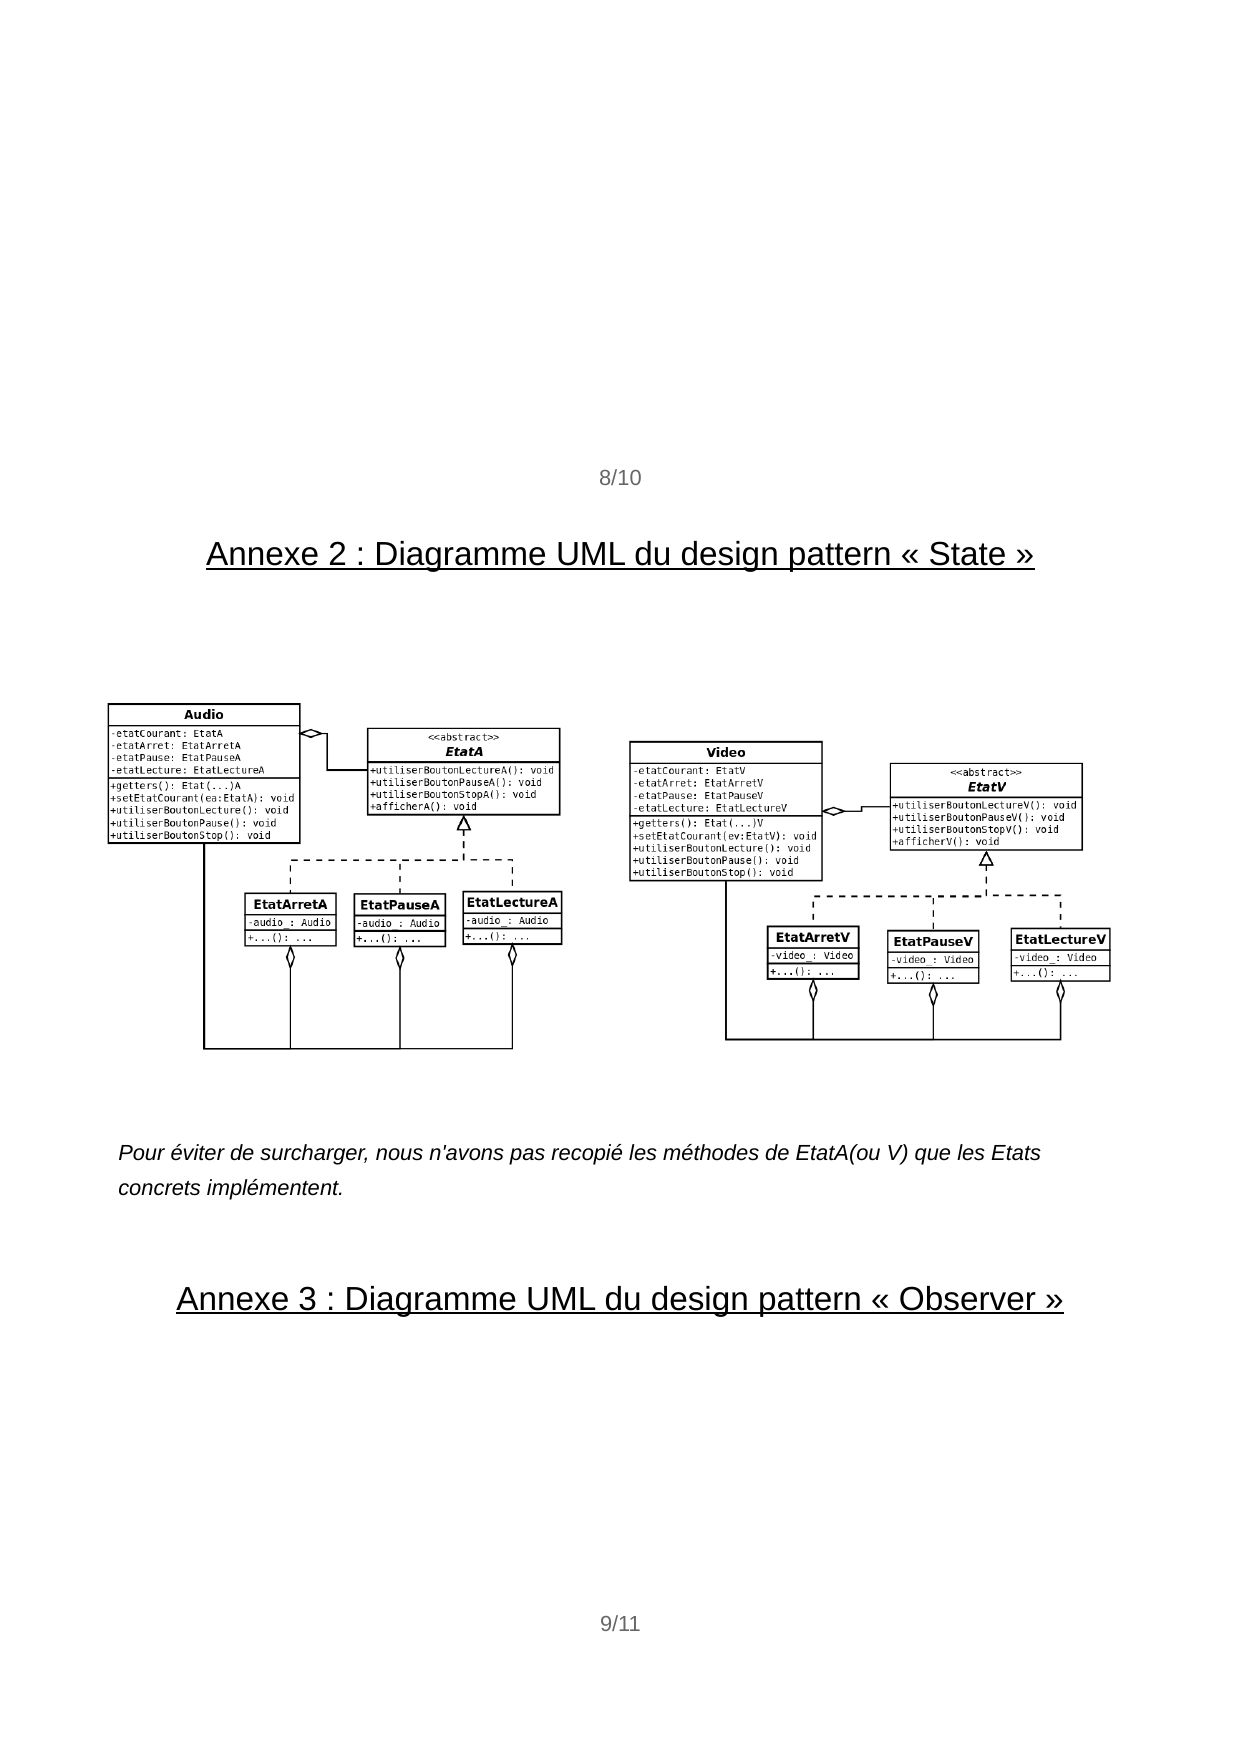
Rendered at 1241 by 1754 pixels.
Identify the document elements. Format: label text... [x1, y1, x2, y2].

picture [107, 703, 1112, 1061]
text Annexe 2 : Diagramme UML du design pattern « State » [118, 534, 1122, 573]
text 8/10 [118, 465, 1122, 490]
text Pour éviter de surcharger, nous n'avons pas recopié les méthodes de EtatA(ou V) que les Etats concrets implémentent. [118, 1140, 1122, 1200]
text Annexe 3 : Diagramme UML du design pattern « Observer » [118, 1279, 1122, 1317]
